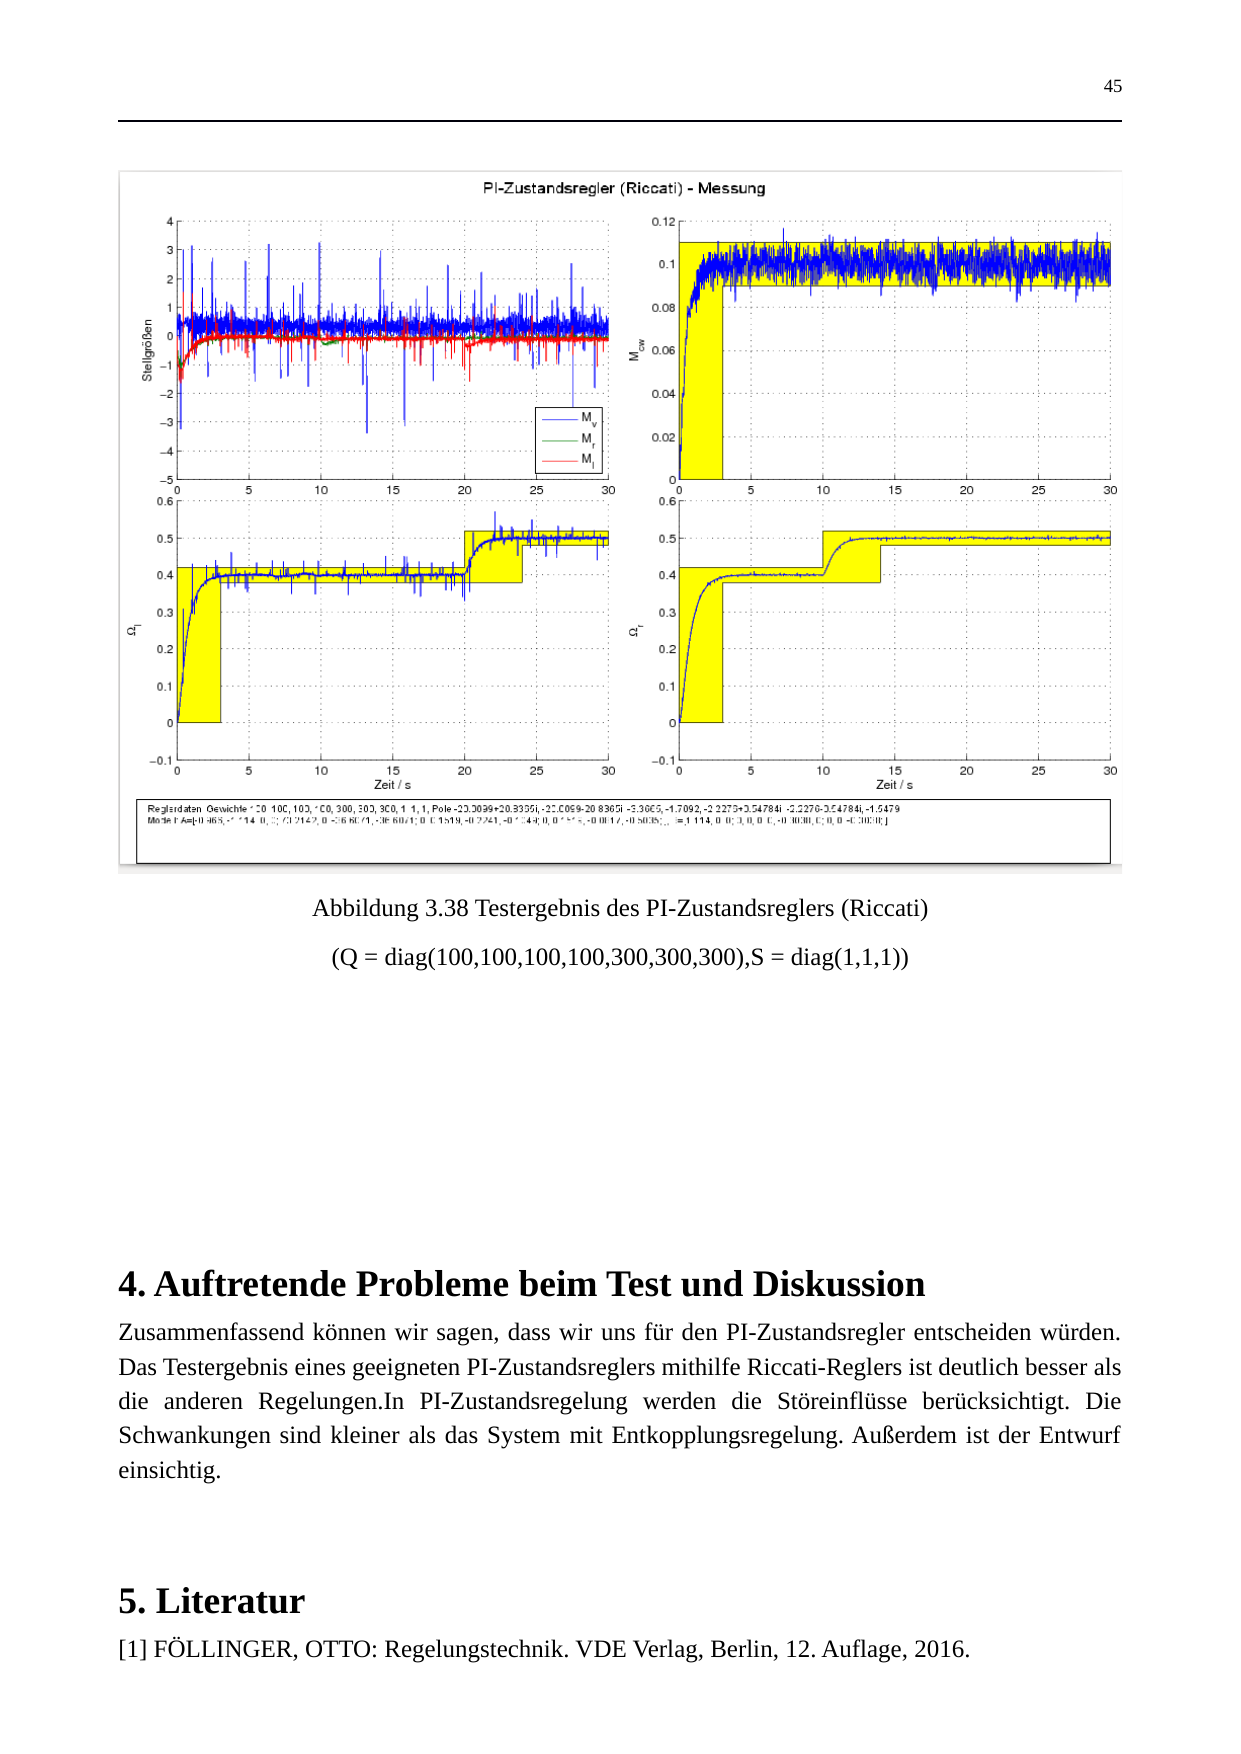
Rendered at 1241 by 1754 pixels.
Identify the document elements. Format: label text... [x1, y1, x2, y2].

text Zusammenfassend können wir sagen, dass wir uns für den PI-Zustandsregler entscheiden würden. Das Testergebnis eines geeigneten PI-Zustandsreglers mithilfe Riccati-Reglers ist deutlich besser als die anderen Regelungen.In PI-Zustandsregelung werden die Störeinflüsse berücksichtigt. Die Schwankungen sind kleiner als das System mit Entkopplungsregelung. Außerdem ist der Entwurf einsichtig. [118, 1317, 1122, 1484]
text 4. Auftretende Probleme beim Test und Diskussion [118, 1262, 1122, 1305]
text [1] FÖLLINGER, OTTO: Regelungstechnik. VDE Verlag, Berlin, 12. Auflage, 2016. [118, 1634, 1122, 1663]
text (Q = diag(100,100,100,100,300,300,300),S = diag(1,1,1)) [118, 942, 1122, 971]
text Abbildung 3.38 Testergebnis des PI-Zustandsreglers (Riccati) [118, 893, 1122, 922]
text 5. Literatur [118, 1578, 1122, 1621]
